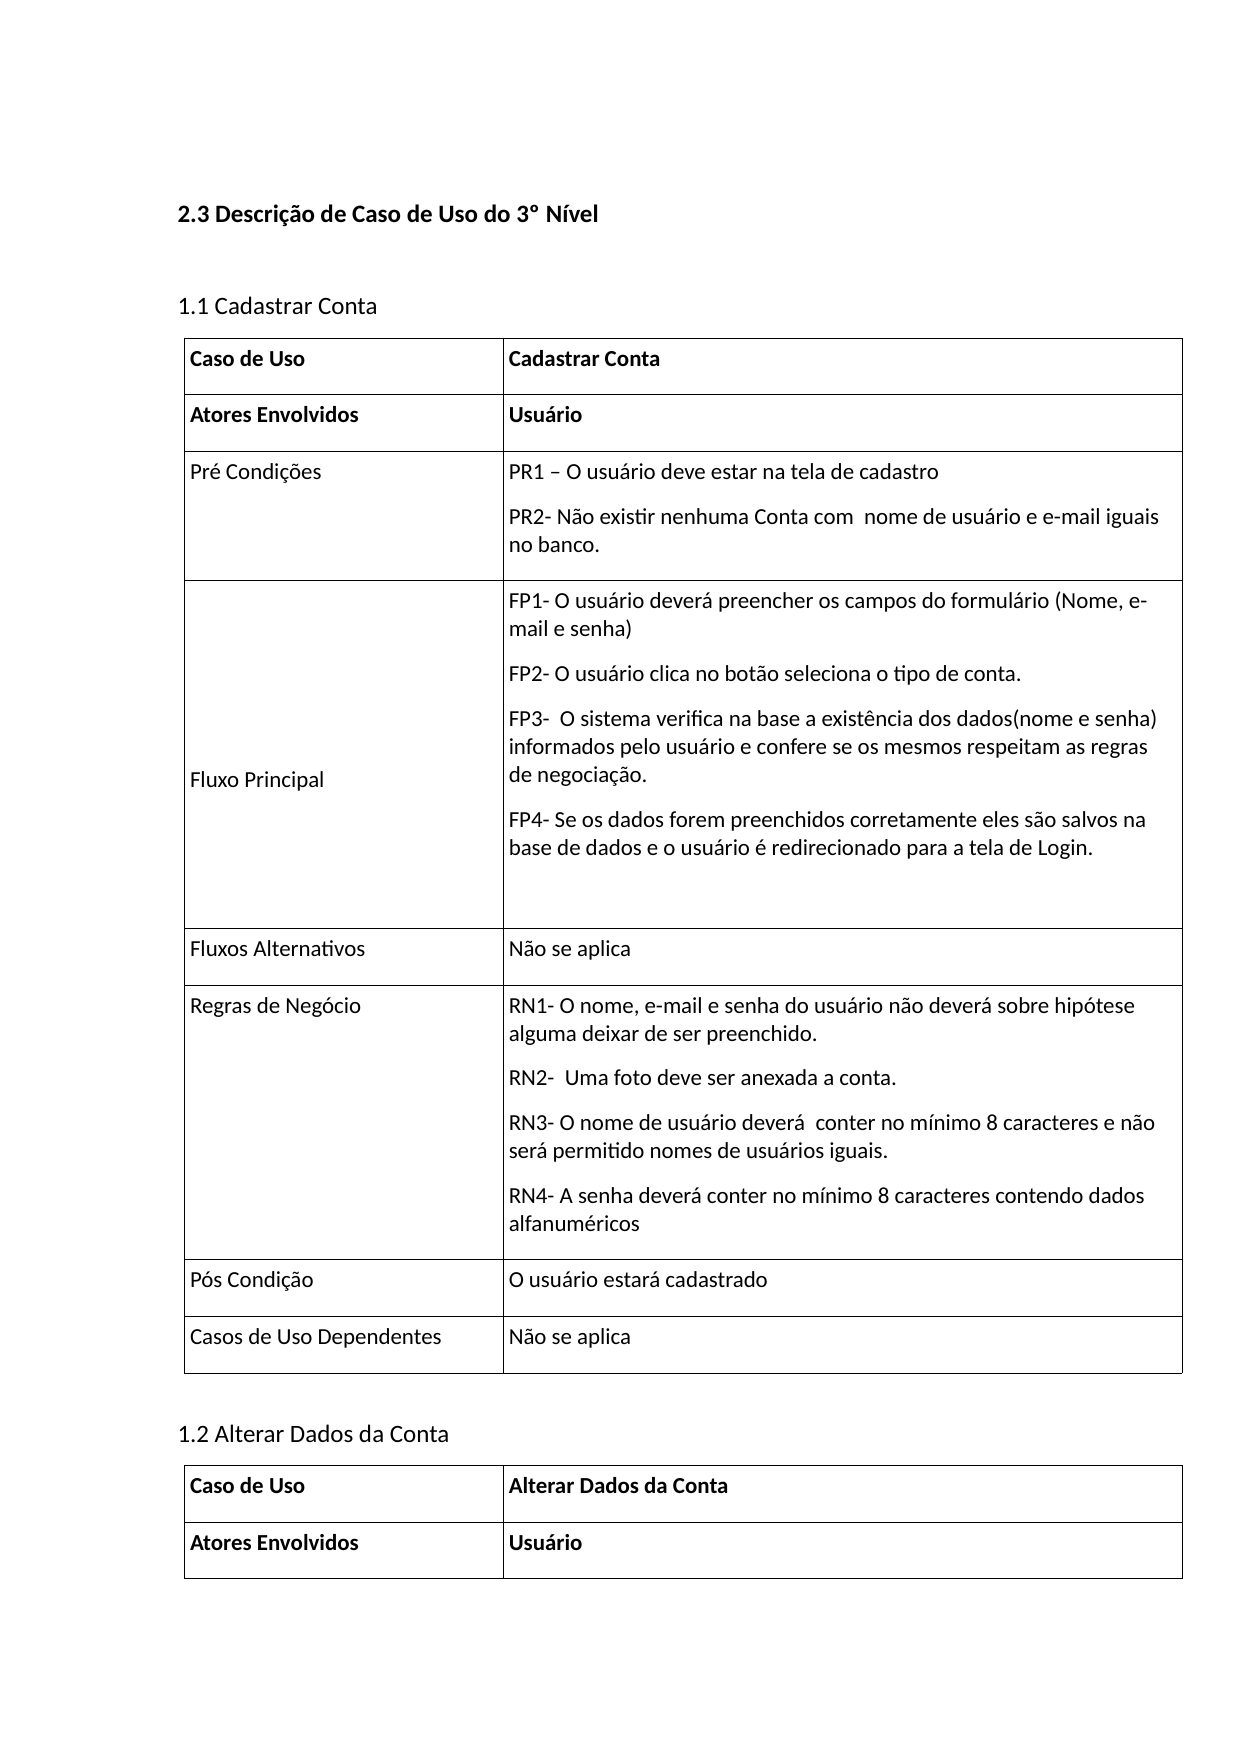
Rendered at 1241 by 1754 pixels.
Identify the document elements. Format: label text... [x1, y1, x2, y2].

table_header Cadastrar Conta [504, 339, 1182, 394]
subtitle 2.3 Descrição de Caso de Uso do 3º Nível [177, 198, 1063, 228]
table_cell Não se aplica [504, 929, 1182, 984]
table_header Alterar Dados da Conta [504, 1466, 1182, 1522]
table_cell Usuário [504, 395, 1182, 451]
table_cell Casos de Uso Dependentes [185, 1317, 503, 1373]
table_cell Fluxos Alternativos [185, 929, 503, 984]
table_header Caso de Uso [185, 1466, 503, 1522]
table_cell Não se aplica [504, 1317, 1182, 1373]
table_cell Pós Condição [185, 1260, 503, 1316]
subtitle 1.2 Alterar Dados da Conta [177, 1418, 1063, 1448]
table_cell Regras de Negócio [185, 986, 503, 1259]
table_cell Atores Envolvidos [185, 395, 503, 451]
table_cell O usuário estará cadastrado [504, 1260, 1182, 1316]
table_cell Fluxo Principal [185, 581, 503, 928]
table_cell RN1- O nome, e-mail e senha do usuário não deverá sobre hipótese alguma deixar de ser preenchido. RN2- Uma foto deve ser anexada a conta. RN3- O nome de usuário deverá conter no mínimo 8 caracteres e não será permitido nomes de usuários iguais. RN4- A senha deverá conter no mínimo 8 caracteres contendo dados alfanuméricos [504, 986, 1182, 1259]
table_cell FP1- O usuário deverá preencher os campos do formulário (Nome, e-mail e senha) FP2- O usuário clica no botão seleciona o tipo de conta. FP3- O sistema verifica na base a existência dos dados(nome e senha) informados pelo usuário e confere se os mesmos respeitam as regras de negociação. FP4- Se os dados forem preenchidos corretamente eles são salvos na base de dados e o usuário é redirecionado para a tela de Login. [504, 581, 1182, 928]
table_cell Atores Envolvidos [185, 1523, 503, 1578]
table_cell PR1 – O usuário deve estar na tela de cadastro PR2- Não existir nenhuma Conta com nome de usuário e e-mail iguais no banco. [504, 452, 1182, 580]
table_cell Pré Condições [185, 452, 503, 580]
subtitle 1.1 Cadastrar Conta [177, 290, 1063, 321]
table_header Caso de Uso [185, 339, 503, 394]
table_cell Usuário [504, 1523, 1182, 1578]
